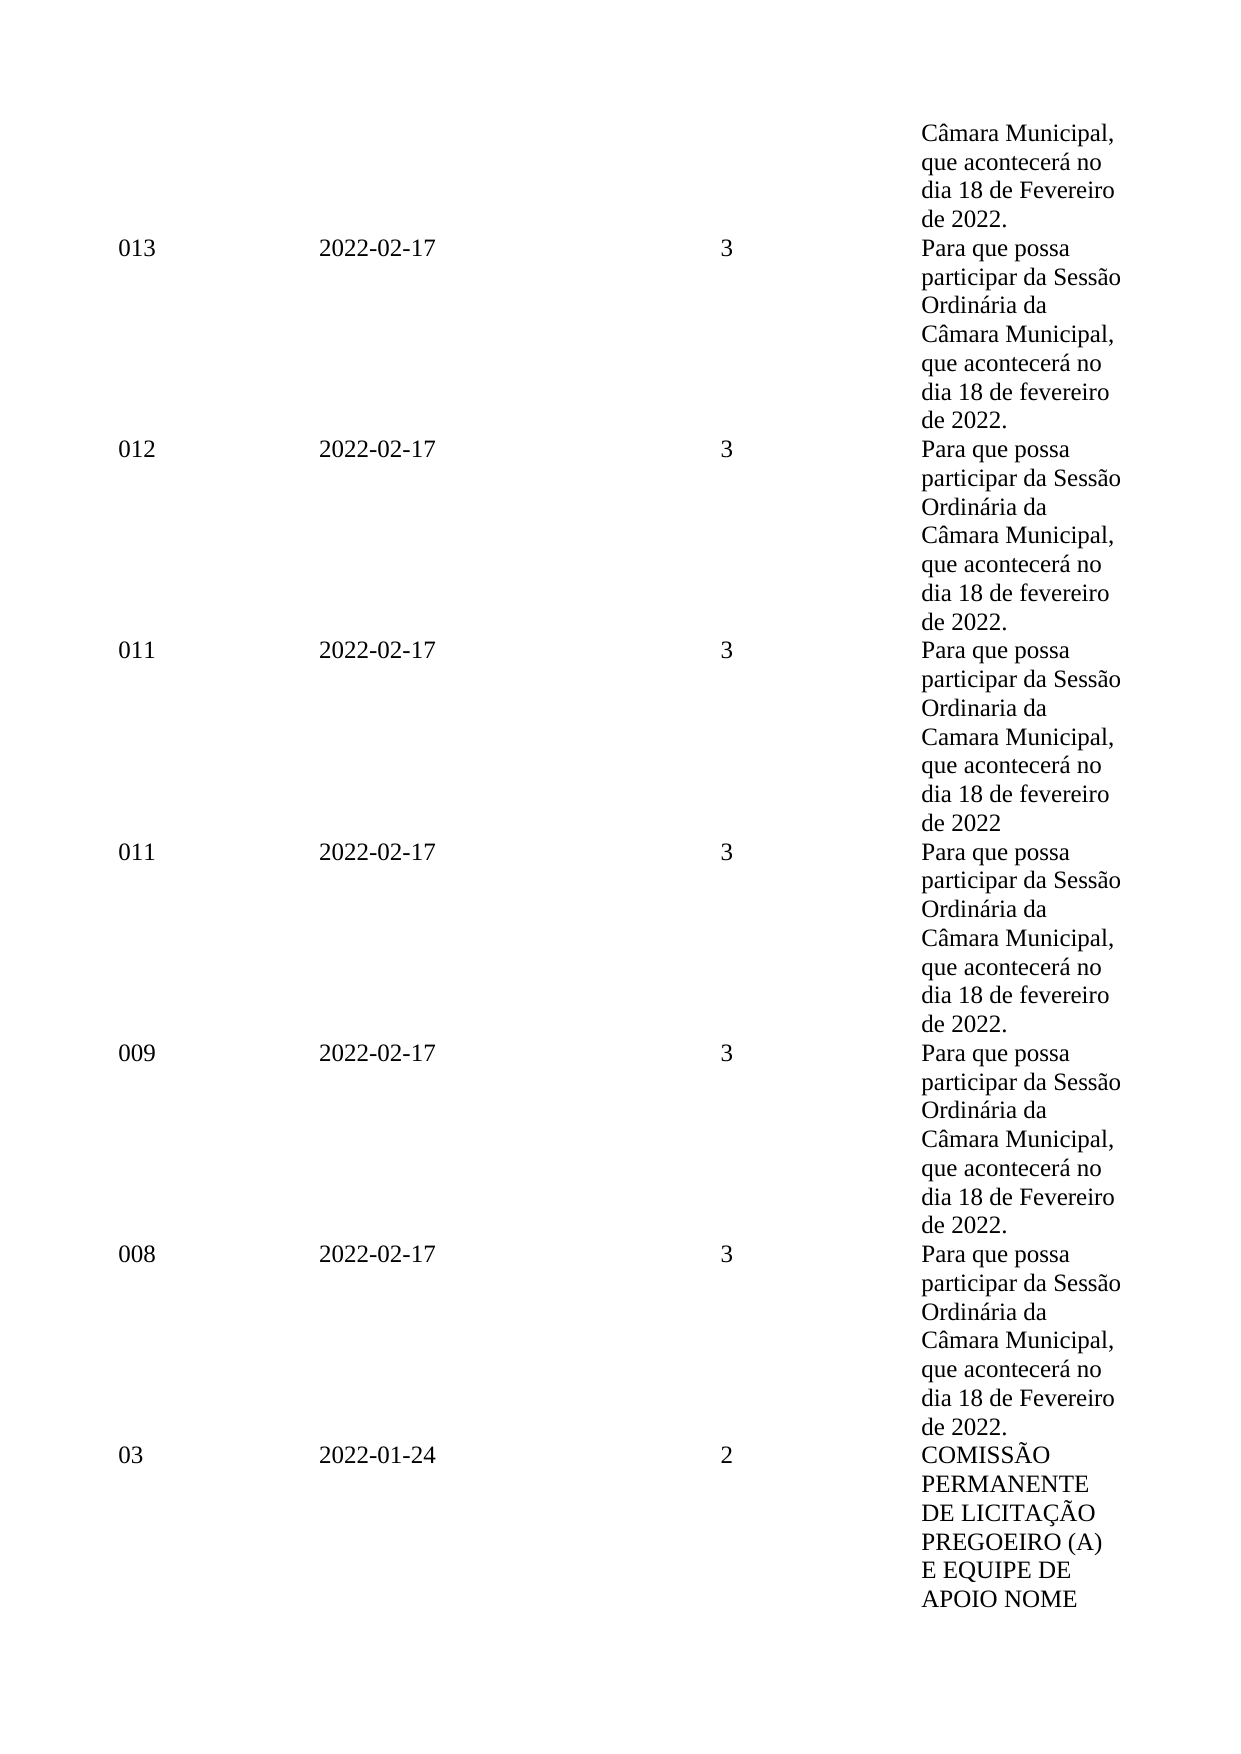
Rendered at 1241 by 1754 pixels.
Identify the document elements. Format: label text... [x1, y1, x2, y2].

table_cell [118, 118, 319, 233]
table_cell 03 [118, 1441, 319, 1613]
table_cell 3 [720, 636, 921, 837]
table_cell Para que possa participar da Sessão Ordinaria da Camara Municipal, que acontecerá no dia 18 de fevereiro de 2022 [921, 636, 1122, 837]
table_cell 2 [720, 1441, 921, 1613]
table_cell Câmara Municipal, que acontecerá no dia 18 de Fevereiro de 2022. [921, 118, 1122, 233]
table_cell Para que possa participar da Sessão Ordinária da Câmara Municipal, que acontecerá no dia 18 de fevereiro de 2022. [921, 233, 1122, 434]
table_cell [520, 1038, 720, 1239]
table_cell [520, 118, 720, 233]
table_cell [520, 1239, 720, 1441]
table_cell 2022-02-17 [319, 636, 519, 837]
table_cell [520, 233, 720, 434]
table_cell COMISSÃO PERMANENTE DE LICITAÇÃO PREGOEIRO (A) E EQUIPE DE APOIO NOME [921, 1441, 1122, 1613]
table_cell 011 [118, 636, 319, 837]
table_cell 012 [118, 434, 319, 636]
table_cell 2022-02-17 [319, 1239, 519, 1441]
table_cell 2022-01-24 [319, 1441, 519, 1613]
table_cell 2022-02-17 [319, 1038, 519, 1239]
table_cell [520, 636, 720, 837]
table_cell 2022-02-17 [319, 233, 519, 434]
table_cell [520, 837, 720, 1038]
table_cell 2022-02-17 [319, 434, 519, 636]
table_cell 2022-02-17 [319, 837, 519, 1038]
table_cell [720, 118, 921, 233]
table_cell Para que possa participar da Sessão Ordinária da Câmara Municipal, que acontecerá no dia 18 de Fevereiro de 2022. [921, 1239, 1122, 1441]
table_cell Para que possa participar da Sessão Ordinária da Câmara Municipal, que acontecerá no dia 18 de Fevereiro de 2022. [921, 1038, 1122, 1239]
table_cell Para que possa participar da Sessão Ordinária da Câmara Municipal, que acontecerá no dia 18 de fevereiro de 2022. [921, 434, 1122, 636]
table_cell 011 [118, 837, 319, 1038]
table_cell [319, 118, 519, 233]
table_cell Para que possa participar da Sessão Ordinária da Câmara Municipal, que acontecerá no dia 18 de fevereiro de 2022. [921, 837, 1122, 1038]
table_cell 3 [720, 434, 921, 636]
table_cell 3 [720, 1038, 921, 1239]
table_cell [520, 434, 720, 636]
table_cell 3 [720, 837, 921, 1038]
table_cell 013 [118, 233, 319, 434]
table_cell 3 [720, 1239, 921, 1441]
table_cell 009 [118, 1038, 319, 1239]
table_cell 3 [720, 233, 921, 434]
table_cell 008 [118, 1239, 319, 1441]
table_cell [520, 1441, 720, 1613]
